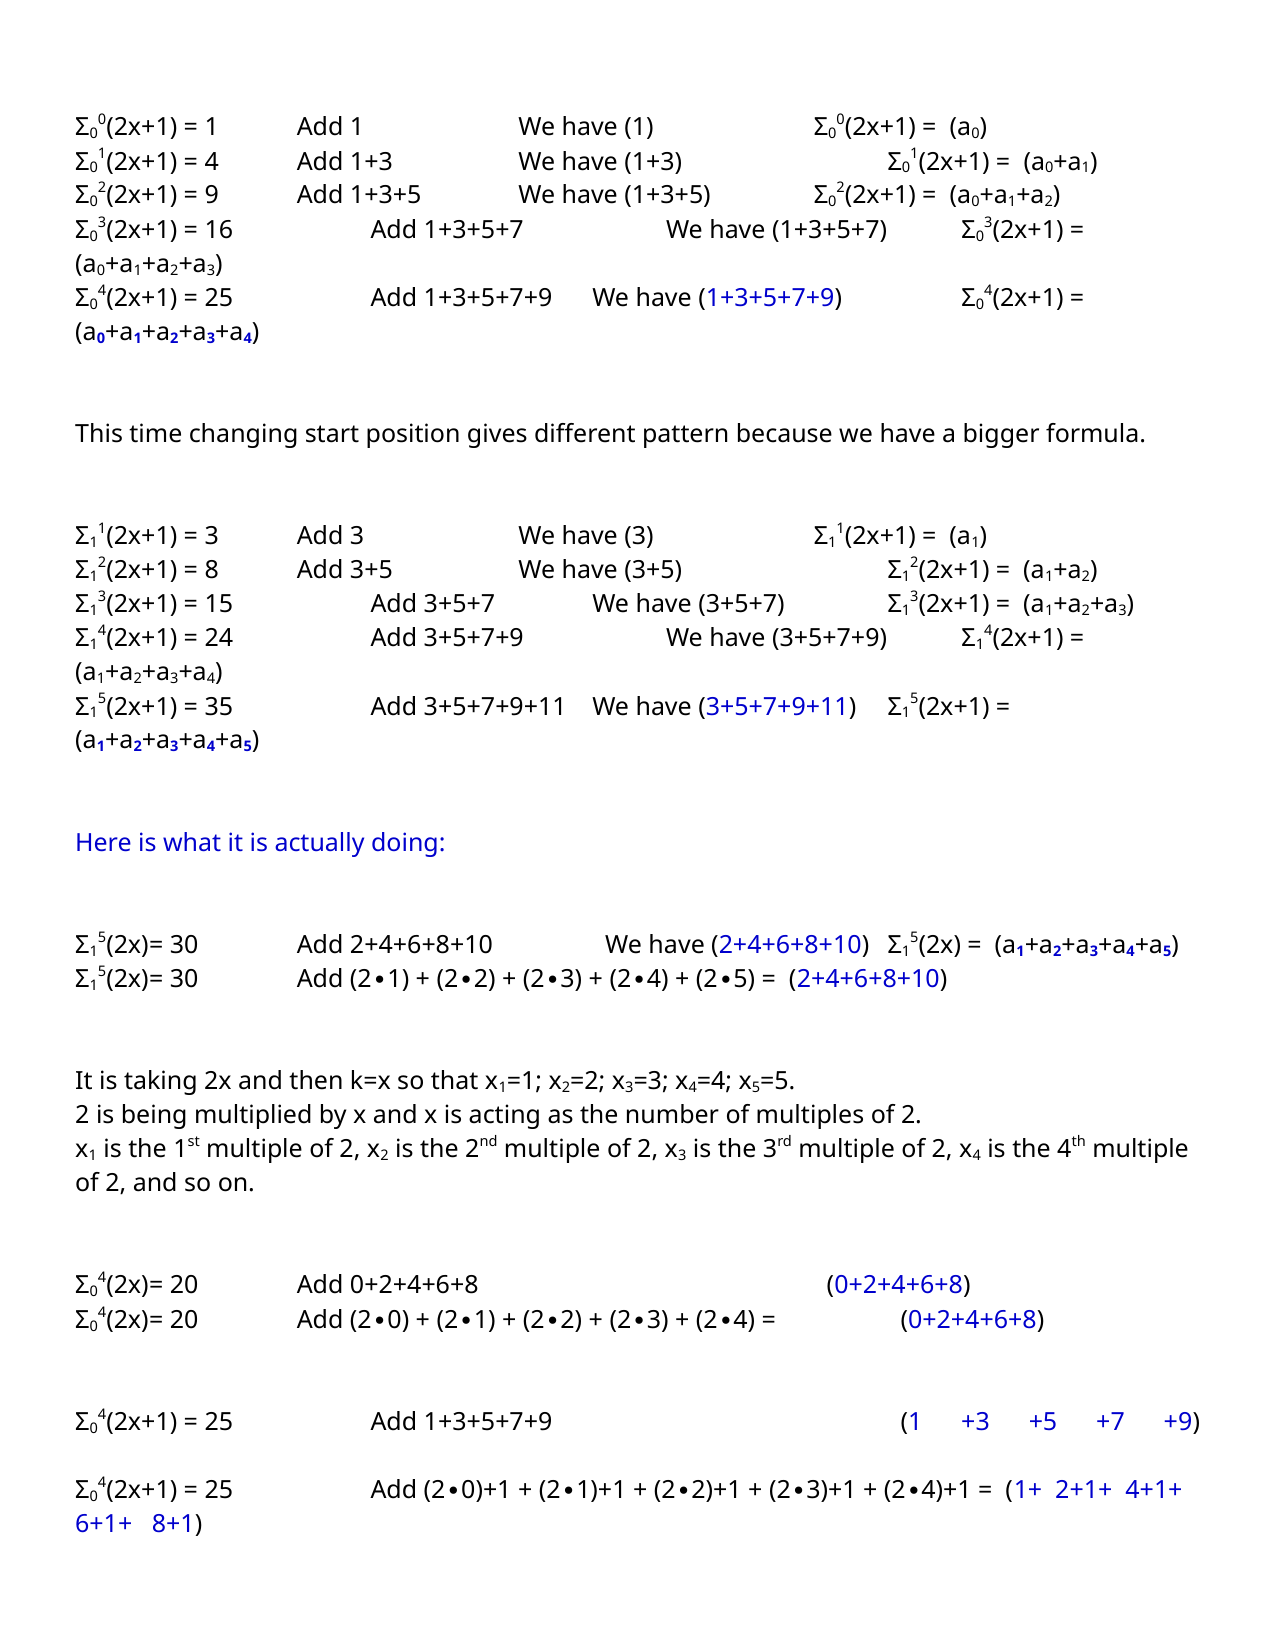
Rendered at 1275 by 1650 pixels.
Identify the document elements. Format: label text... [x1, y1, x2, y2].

text This time changing start position gives different pattern because we have a bigger formula. [75, 416, 1200, 450]
text Σ11(2x+1) = 3 Add 3 We have (3) Σ11(2x+1) = (a1) [75, 518, 1200, 552]
text Σ01(2x+1) = 4 Add 1+3 We have (1+3) Σ01(2x+1) = (a0+a1) [75, 143, 1200, 177]
text 2 is being multiplied by x and x is acting as the number of multiples of 2. [75, 1097, 1200, 1131]
text Σ14(2x+1) = 24 Add 3+5+7+9 We have (3+5+7+9) Σ14(2x+1) = (a1+a2+a3+a4) [75, 620, 1200, 688]
text Σ15(2x) = 30 Add (2∙1) + (2∙2) + (2∙3) + (2∙4) + (2∙5) = (2+4+6+8+10) [75, 961, 1200, 995]
text Σ03(2x+1) = 16 Add 1+3+5+7 We have (1+3+5+7) Σ03(2x+1) = (a0+a1+a2+a3) [75, 211, 1200, 279]
text Σ15(2x) = 30 Add 2+4+6+8+10 We have (2+4+6+8+10) Σ15(2x) = (a1+a2+a3+a4+a5) [75, 927, 1200, 961]
text Σ04(2x) = 20 Add 0+2+4+6+8 (0+2+4+6+8) [75, 1267, 1200, 1301]
text Σ00(2x+1) = 1 Add 1 We have (1) Σ00(2x+1) = (a0) [75, 109, 1200, 143]
text Σ02(2x+1) = 9 Add 1+3+5 We have (1+3+5) Σ02(2x+1) = (a0+a1+a2) [75, 177, 1200, 211]
text It is taking 2x and then k=x so that x1=1; x2=2; x3=3; x4=4; x5=5. [75, 1063, 1200, 1097]
text Σ13(2x+1) = 15 Add 3+5+7 We have (3+5+7) Σ13(2x+1) = (a1+a2+a3) [75, 586, 1200, 620]
text Σ04(2x+1) = 25 Add 1+3+5+7+9 We have (1+3+5+7+9) Σ04(2x+1) = (a0+a1+a2+a3+a4) [75, 279, 1200, 347]
text Here is what it is actually doing: [75, 824, 1200, 858]
text Σ04(2x+1) = 25 Add 1+3+5+7+9 (1 +3 +5 +7 +9) [75, 1403, 1200, 1472]
text Σ04(2x) = 20 Add (2∙0) + (2∙1) + (2∙2) + (2∙3) + (2∙4) = (0+2+4+6+8) [75, 1301, 1200, 1335]
text Σ15(2x+1) = 35 Add 3+5+7+9+11 We have (3+5+7+9+11) Σ15(2x+1) = (a1+a2+a3+a4+a5) [75, 688, 1200, 756]
text Σ04(2x+1) = 25 Add (2∙0)+1 + (2∙1)+1 + (2∙2)+1 + (2∙3)+1 + (2∙4)+1 = (1+ 2+1+ 4+1+ 6+1+ 8+1) [75, 1472, 1200, 1540]
text x1 is the 1st multiple of 2, x2 is the 2nd multiple of 2, x3 is the 3rd multiple of 2, x4 is the 4th multiple of 2, and so on. [75, 1131, 1200, 1199]
text Σ12(2x+1) = 8 Add 3+5 We have (3+5) Σ12(2x+1) = (a1+a2) [75, 552, 1200, 586]
